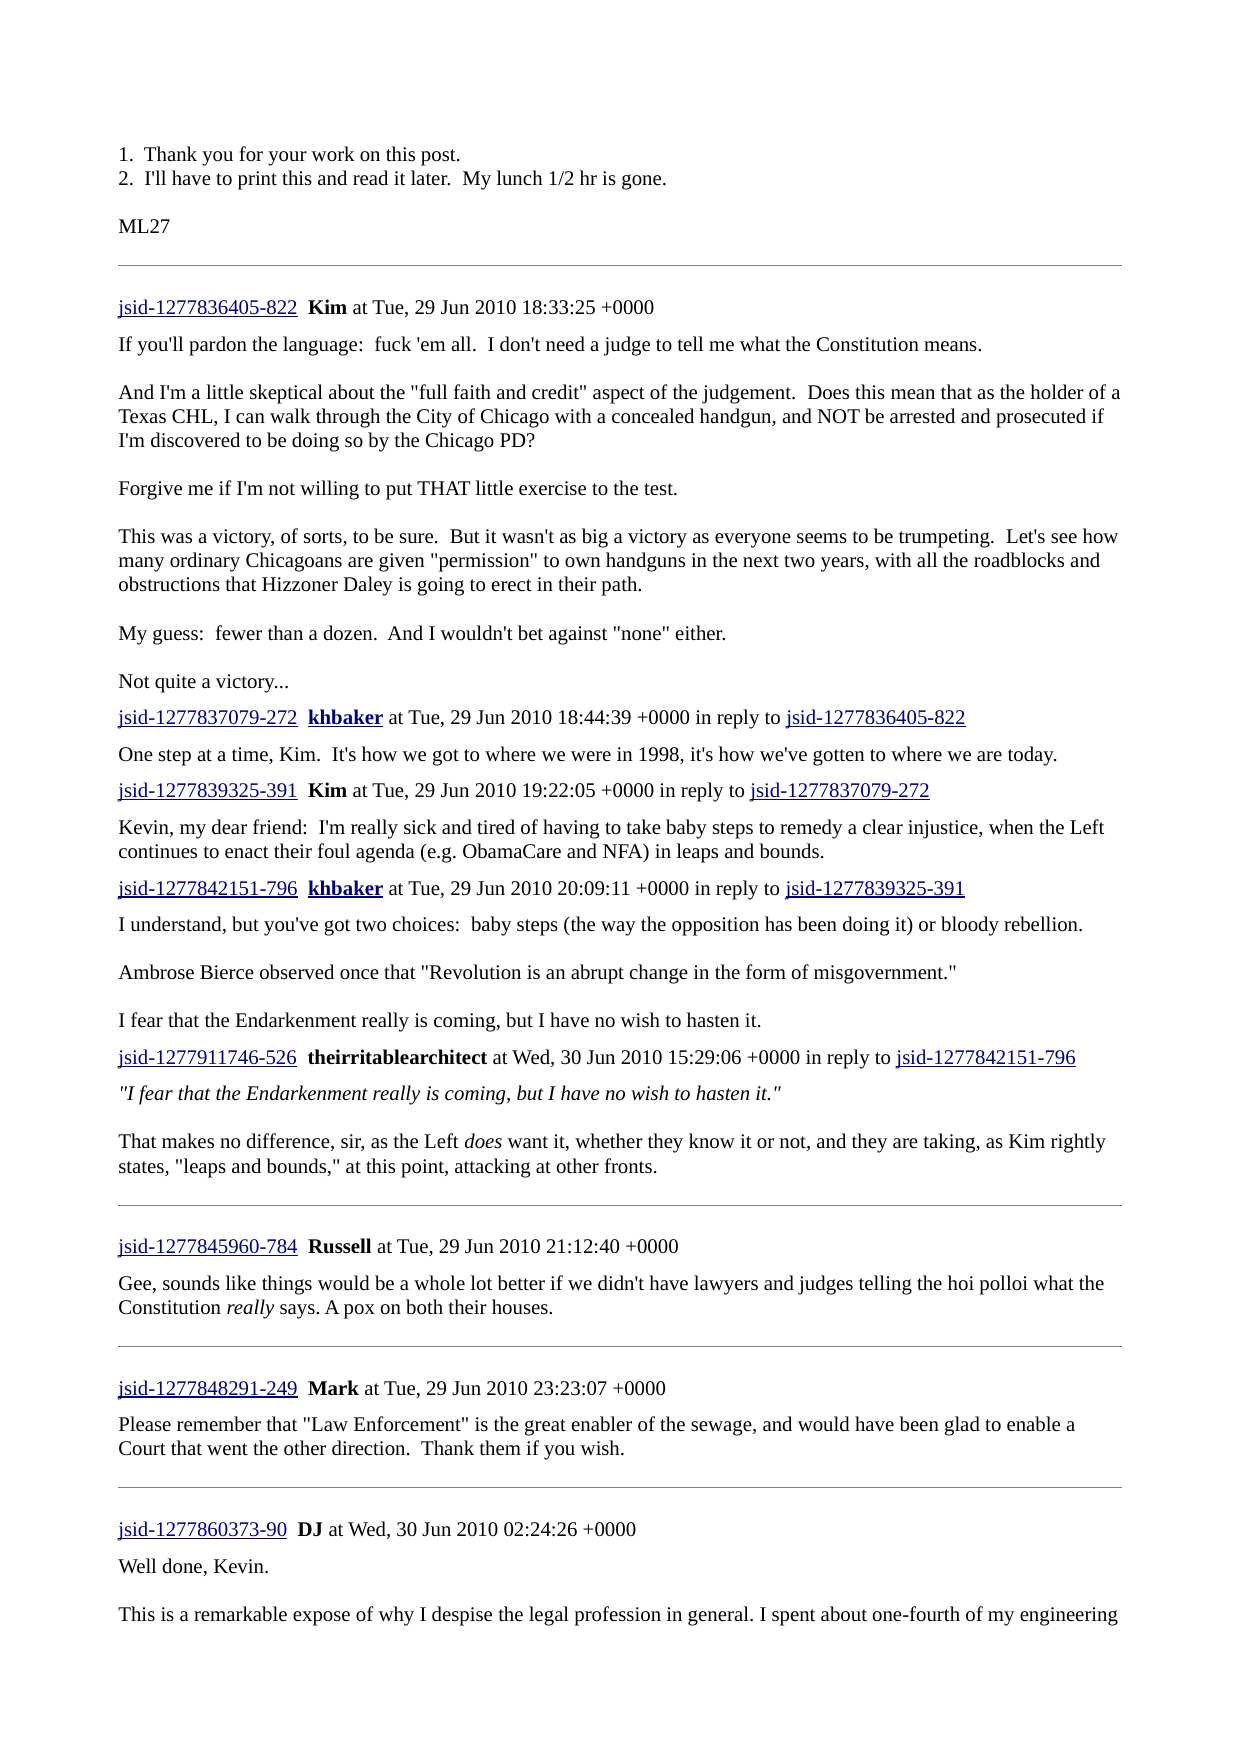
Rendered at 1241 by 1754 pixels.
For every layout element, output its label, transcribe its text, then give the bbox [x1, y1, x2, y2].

text jsid-1277842151-796 khbaker at Tue, 29 Jun 2010 20:09:11 +0000 in reply to jsid-1277839325-391 [118, 875, 1122, 899]
text jsid-1277860373-90 DJ at Wed, 30 Jun 2010 02:24:26 +0000 [118, 1517, 1122, 1541]
text jsid-1277845960-784 Russell at Tue, 29 Jun 2010 21:12:40 +0000 [118, 1234, 1122, 1258]
text One step at a time, Kim. It's how we got to where we were in 1998, it's how we've gotten to where we are today. [118, 742, 1122, 766]
text "I fear that the Endarkenment really is coming, but I have no wish to hasten it." That makes no difference, sir, as the Left does want it, whether they know it or not, and they are taking, as Kim rightly states, "leaps and bounds," at this point, attacking at other fronts. [118, 1081, 1122, 1178]
text jsid-1277839325-391 Kim at Tue, 29 Jun 2010 19:22:05 +0000 in reply to jsid-1277837079-272 [118, 778, 1122, 802]
text If you'll pardon the language: fuck 'em all. I don't need a judge to tell me what the Constitution means. And I'm a little skeptical about the "full faith and credit" aspect of the judgement. Does this mean that as the holder of a Texas CHL, I can walk through the City of Chicago with a concealed handgun, and NOT be arrested and prosecuted if I'm discovered to be doing so by the Chicago PD? Forgive me if I'm not willing to put THAT little exercise to the test. This was a victory, of sorts, to be sure. But it wasn't as big a victory as everyone seems to be trumpeting. Let's see how many ordinary Chicagoans are given "permission" to own handguns in the next two years, with all the roadblocks and obstructions that Hizzoner Daley is going to erect in their path. My guess: fewer than a dozen. And I wouldn't bet against "none" either. Not quite a victory... [118, 332, 1122, 693]
text I understand, but you've got two choices: baby steps (the way the opposition has been doing it) or bloody rebellion. Ambrose Bierce observed once that "Revolution is an abrupt change in the form of misgovernment." I fear that the Endarkenment really is coming, but I have no wish to hasten it. [118, 912, 1122, 1032]
text jsid-1277836405-822 Kim at Tue, 29 Jun 2010 18:33:25 +0000 [118, 295, 1122, 319]
text jsid-1277848291-249 Mark at Tue, 29 Jun 2010 23:23:07 +0000 [118, 1376, 1122, 1400]
text Well done, Kevin. This is a remarkable expose of why I despise the legal profession in general. I spent about one-fourth of my engineering [118, 1553, 1122, 1626]
text Kevin, my dear friend: I'm really sick and tired of having to take baby steps to remedy a clear injustice, when the Left continues to enact their foul agenda (e.g. ObamaCare and NFA) in leaps and bounds. [118, 815, 1122, 863]
text Gee, sounds like things would be a whole lot better if we didn't have lawyers and judges telling the hoi polloi what the Constitution really says. A pox on both their houses. [118, 1271, 1122, 1319]
text jsid-1277837079-272 khbaker at Tue, 29 Jun 2010 18:44:39 +0000 in reply to jsid-1277836405-822 [118, 705, 1122, 729]
text Please remember that "Law Enforcement" is the great enabler of the sewage, and would have been glad to enable a Court that went the other direction. Thank them if you wish. [118, 1412, 1122, 1460]
text 1. Thank you for your work on this post. 2. I'll have to print this and read it later. My lunch 1/2 hr is gone. ML27 [118, 118, 1122, 238]
text jsid-1277911746-526 theirritablearchitect at Wed, 30 Jun 2010 15:29:06 +0000 in reply to jsid-1277842151-796 [118, 1045, 1122, 1069]
